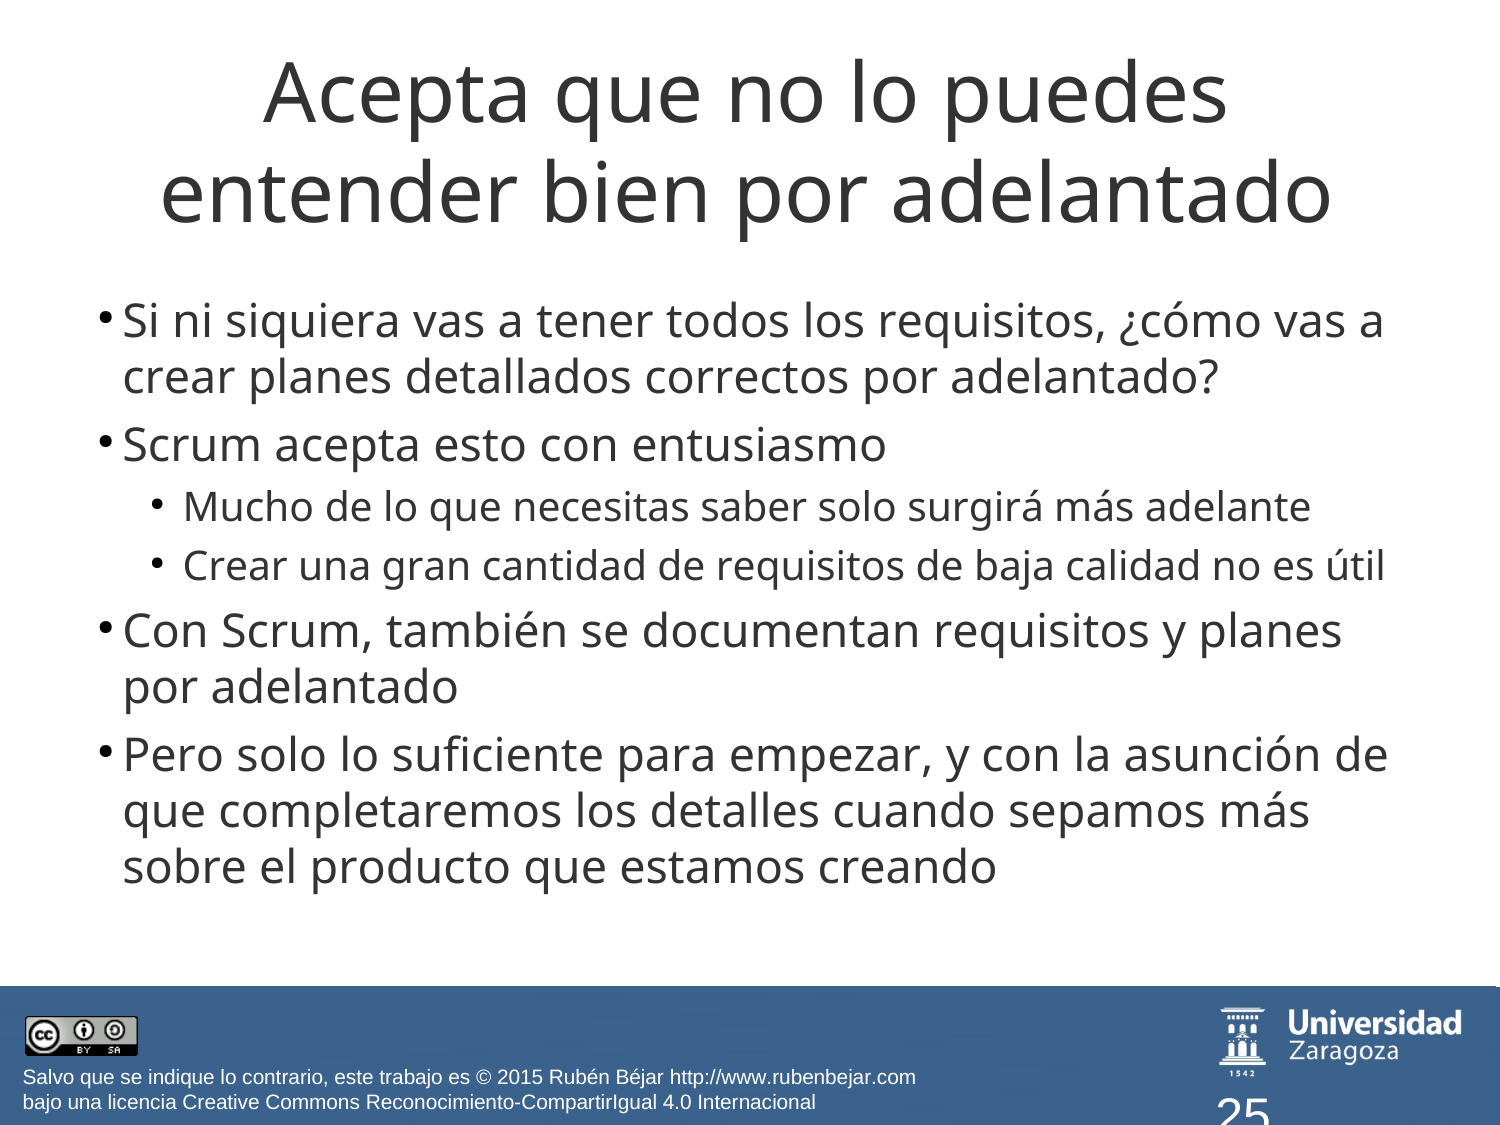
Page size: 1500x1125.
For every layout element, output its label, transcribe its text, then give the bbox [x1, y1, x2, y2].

picture [0, 986, 1500, 1125]
list Si ni siquiera vas a tener todos los requisitos, ¿cómo vas a crear planes detallados correctos por adelantado? Scrum acepta esto con entusiasmo Mucho de lo que necesitas saber solo surgirá más adelante Crear una gran cantidad de requisitos de baja calidad no es útil Con Scrum, también se documentan requisitos y planes por adelantado Pero solo lo suficiente para empezar, y con la asunción de que completaremos los detalles cuando sepamos más sobre el producto que estamos creando [82, 283, 1418, 957]
title Acepta que no lo puedes entender bien por adelantado [74, 20, 1420, 257]
